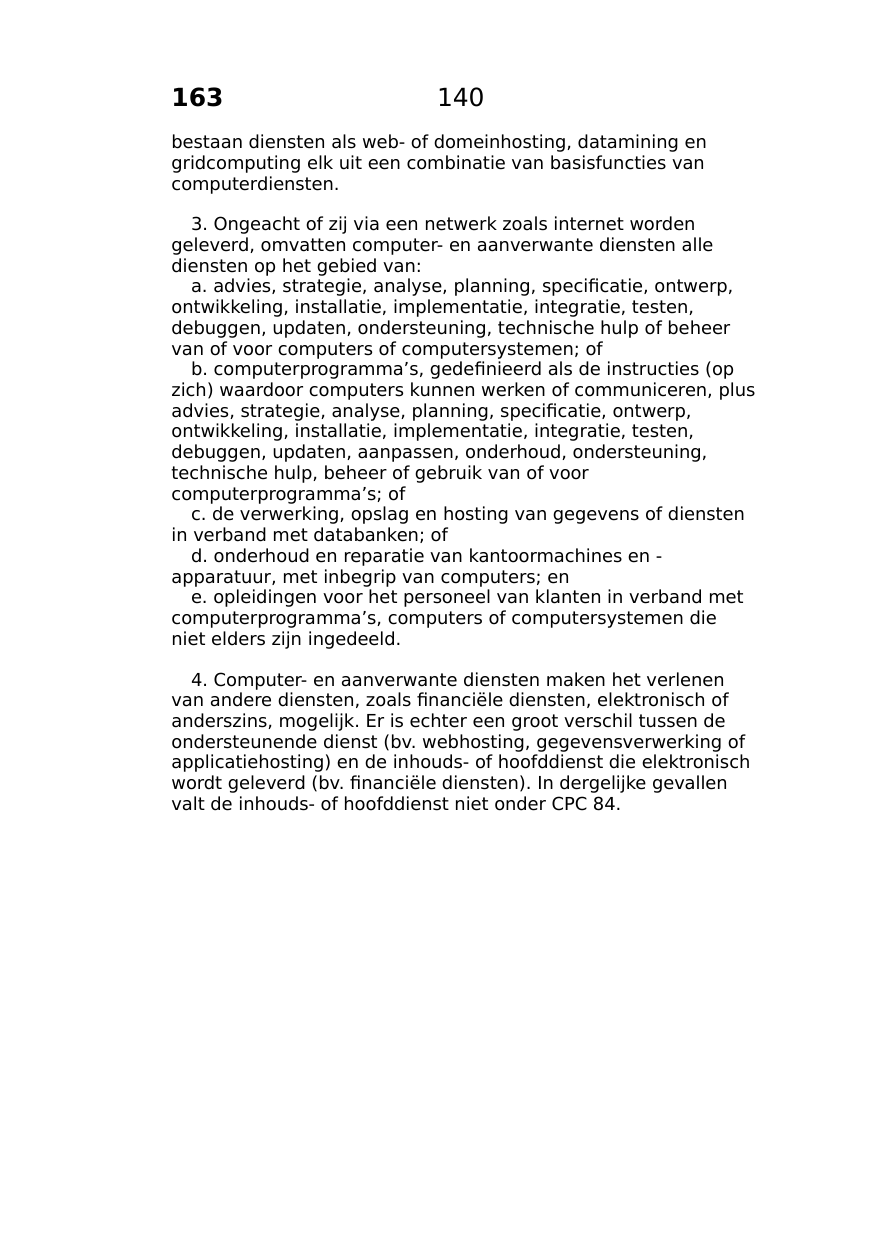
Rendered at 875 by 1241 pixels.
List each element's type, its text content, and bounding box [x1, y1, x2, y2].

text a. advies, strategie, analyse, planning, specificatie, ontwerp, ontwikkeling, installatie, implementatie, integratie, testen, debuggen, updaten, ondersteuning, technische hulp of beheer van of voor computers of computersystemen; of [171, 276, 756, 359]
text 4. Computer- en aanverwante diensten maken het verlenen van andere diensten, zoals financiële diensten, elektronisch of anderszins, mogelijk. Er is echter een groot verschil tussen de ondersteunende dienst (bv. webhosting, gegevensverwerking of applicatiehosting) en de inhouds- of hoofddienst die elektronisch wordt geleverd (bv. financiële diensten). In dergelijke gevallen valt de inhouds- of hoofddienst niet onder CPC 84. [171, 669, 756, 814]
text 3. Ongeacht of zij via een netwerk zoals internet worden geleverd, omvatten computer- en aanverwante diensten alle diensten op het gebied van: [171, 214, 756, 276]
text bestaan diensten als web- of domeinhosting, datamining en gridcomputing elk uit een combinatie van basisfuncties van computerdiensten. [171, 132, 756, 194]
text e. opleidingen voor het personeel van klanten in verband met computerprogramma’s, computers of computersystemen die niet elders zijn ingedeeld. [171, 587, 756, 649]
text b. computerprogramma’s, gedefinieerd als de instructies (op zich) waardoor computers kunnen werken of communiceren, plus advies, strategie, analyse, planning, specificatie, ontwerp, ontwikkeling, installatie, implementatie, integratie, testen, debuggen, updaten, aanpassen, onderhoud, ondersteuning, technische hulp, beheer of gebruik van of voor computerprogramma’s; of [171, 359, 756, 504]
text c. de verwerking, opslag en hosting van gegevens of diensten in verband met databanken; of [171, 504, 756, 546]
text d. onderhoud en reparatie van kantoormachines en -apparatuur, met inbegrip van computers; en [171, 546, 756, 587]
